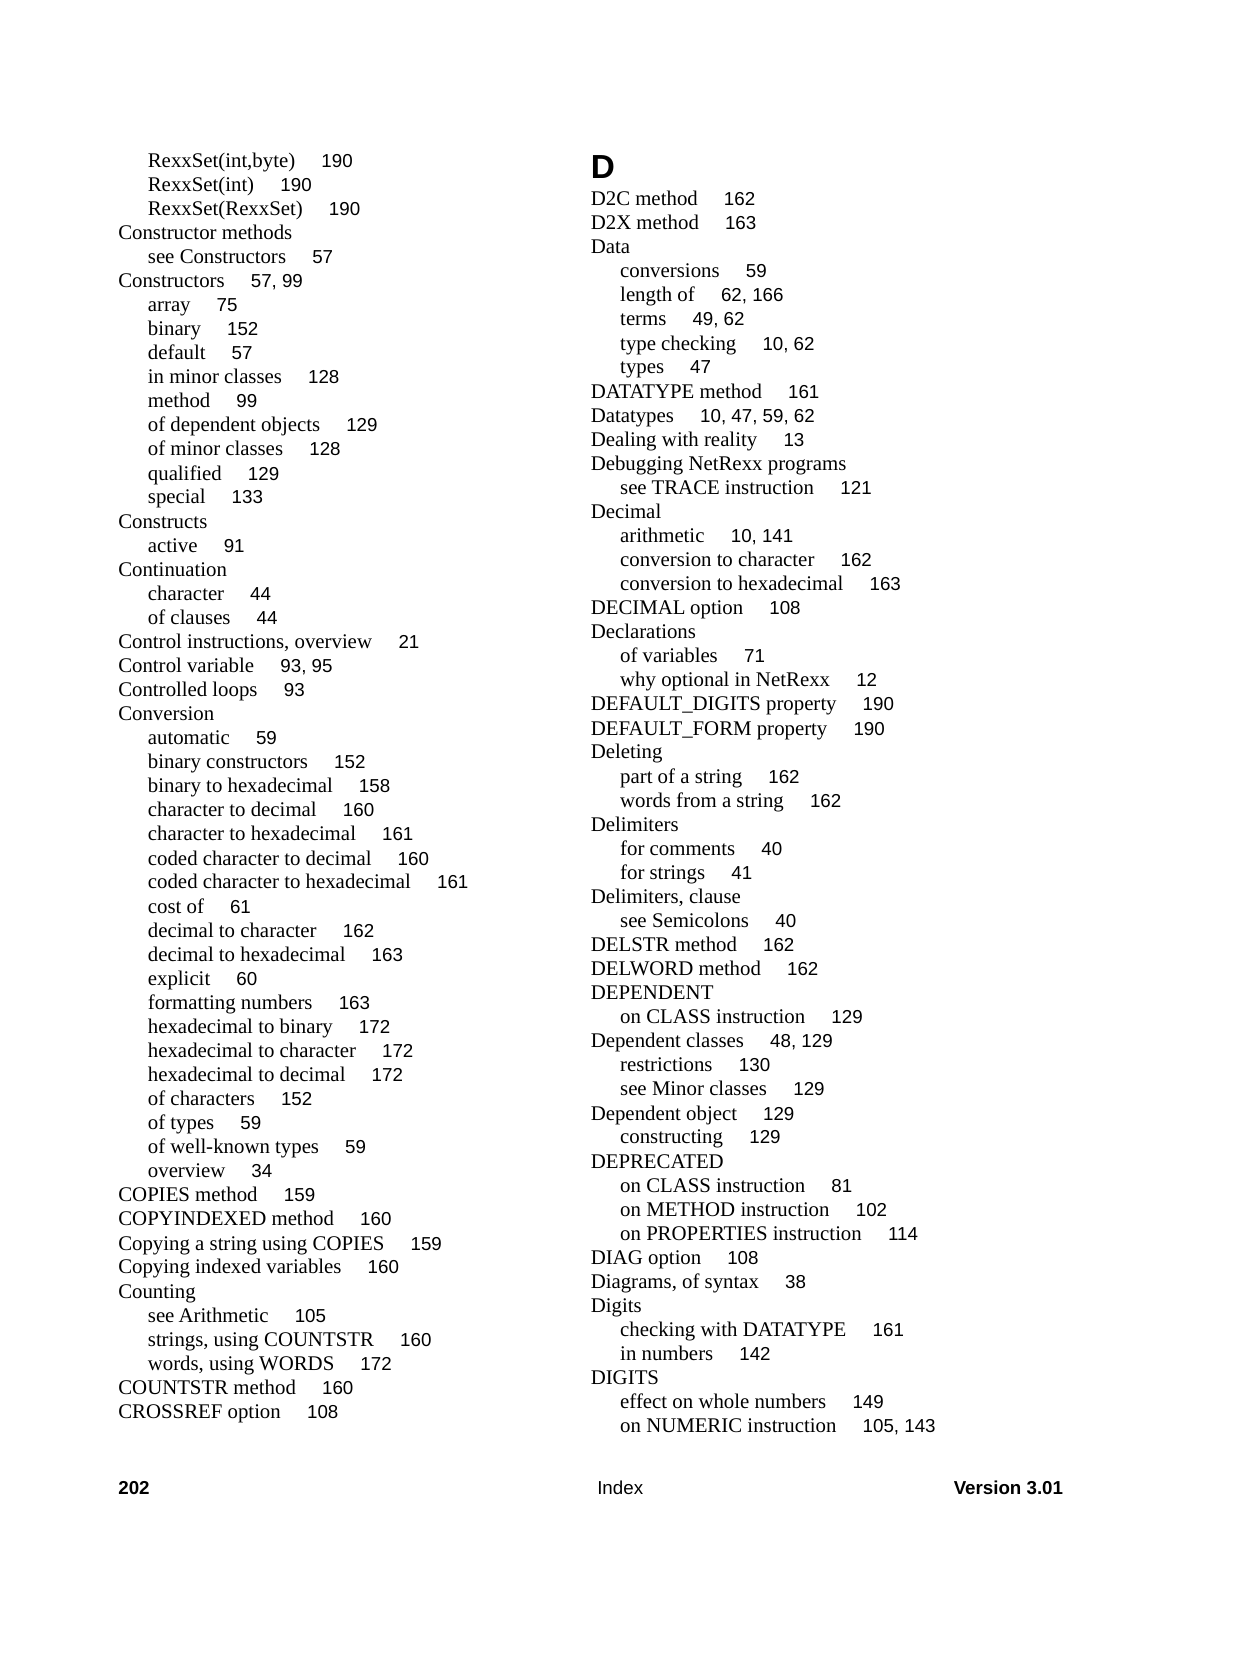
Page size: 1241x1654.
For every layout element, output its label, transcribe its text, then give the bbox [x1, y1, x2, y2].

text conversion to hexadecimal 163 [620, 571, 1063, 595]
text types 47 [620, 354, 1063, 378]
text character 44 [148, 581, 591, 605]
text type checking 10, 62 [620, 330, 1063, 354]
text decimal to hexadecimal 163 [148, 942, 591, 966]
text DEFAULT_DIGITS property 190 [591, 691, 1063, 715]
text DIAG option 108 [591, 1245, 1063, 1269]
text RexxSet(int) 190 [148, 172, 591, 196]
text Decimal [591, 499, 1063, 523]
text binary 152 [148, 316, 591, 340]
text Constructs [118, 508, 591, 533]
text character to hexadecimal 161 [148, 821, 591, 845]
text in numbers 142 [620, 1341, 1063, 1365]
text on NUMERIC instruction 105, 143 [620, 1413, 1063, 1437]
text of dependent objects 129 [148, 412, 591, 436]
text Deleting [591, 739, 1063, 763]
text DEFAULT_FORM property 190 [591, 715, 1063, 739]
text cost of 61 [148, 893, 591, 918]
text Copying a string using COPIES 159 [118, 1230, 591, 1254]
text DATATYPE method 161 [591, 378, 1063, 403]
text Delimiters [591, 812, 1063, 836]
text Diagrams, of syntax 38 [591, 1269, 1063, 1293]
text for comments 40 [620, 836, 1063, 860]
text CROSSREF option 108 [118, 1399, 591, 1423]
text Control variable 93, 95 [118, 653, 591, 677]
text terms 49, 62 [620, 306, 1063, 330]
text method 99 [148, 388, 591, 412]
text arithmetic 10, 141 [620, 523, 1063, 547]
text Datatypes 10, 47, 59, 62 [591, 403, 1063, 427]
text special 133 [148, 484, 591, 508]
text Dealing with reality 13 [591, 427, 1063, 451]
text DELWORD method 162 [591, 956, 1063, 980]
text of types 59 [148, 1110, 591, 1134]
text strings, using COUNTSTR 160 [148, 1327, 591, 1351]
text Dependent object 129 [591, 1100, 1063, 1124]
text words from a string 162 [620, 788, 1063, 812]
text D2X method 163 [591, 210, 1063, 234]
text default 57 [148, 340, 591, 364]
text why optional in NetRexx 12 [620, 667, 1063, 691]
text on CLASS instruction 81 [620, 1173, 1063, 1197]
text decimal to character 162 [148, 918, 591, 942]
text automatic 59 [148, 725, 591, 749]
text of minor classes 128 [148, 436, 591, 460]
text Declarations [591, 619, 1063, 643]
text Counting [118, 1278, 591, 1303]
text hexadecimal to decimal 172 [148, 1062, 591, 1086]
text DEPENDENT [591, 980, 1063, 1004]
text Digits [591, 1293, 1063, 1317]
text coded character to decimal 160 [148, 845, 591, 869]
text formatting numbers 163 [148, 990, 591, 1014]
text of characters 152 [148, 1086, 591, 1110]
text see Arithmetic 105 [148, 1303, 591, 1327]
text checking with DATATYPE 161 [620, 1317, 1063, 1341]
text see Minor classes 129 [620, 1076, 1063, 1100]
text binary to hexadecimal 158 [148, 773, 591, 797]
text hexadecimal to character 172 [148, 1038, 591, 1062]
text part of a string 162 [620, 763, 1063, 788]
text on PROPERTIES instruction 114 [620, 1221, 1063, 1245]
text DIGITS [591, 1365, 1063, 1389]
text conversions 59 [620, 258, 1063, 282]
text effect on whole numbers 149 [620, 1389, 1063, 1413]
text Copying indexed variables 160 [118, 1254, 591, 1278]
text of clauses 44 [148, 605, 591, 629]
text Continuation [118, 557, 591, 581]
text Controlled loops 93 [118, 677, 591, 701]
text overview 34 [148, 1158, 591, 1182]
text D2C method 162 [591, 186, 1063, 210]
text Delimiters, clause [591, 884, 1063, 908]
text for strings 41 [620, 860, 1063, 884]
text of variables 71 [620, 643, 1063, 667]
text character to decimal 160 [148, 797, 591, 821]
text length of 62, 166 [620, 282, 1063, 306]
text binary constructors 152 [148, 749, 591, 773]
text Control instructions, overview 21 [118, 629, 591, 653]
text Constructors 57, 99 [118, 268, 591, 292]
text DEPRECATED [591, 1148, 1063, 1173]
text RexxSet(int,byte) 190 [148, 148, 591, 172]
text Constructor methods [118, 220, 591, 244]
text of well-known types 59 [148, 1134, 591, 1158]
text COPYINDEXED method 160 [118, 1206, 591, 1230]
text Dependent classes 48, 129 [591, 1028, 1063, 1052]
text on CLASS instruction 129 [620, 1004, 1063, 1028]
text COPIES method 159 [118, 1182, 591, 1206]
text coded character to hexadecimal 161 [148, 869, 591, 893]
text conversion to character 162 [620, 547, 1063, 571]
text in minor classes 128 [148, 364, 591, 388]
text COUNTSTR method 160 [118, 1375, 591, 1399]
text Data [591, 234, 1063, 258]
text D [591, 148, 1063, 186]
text on METHOD instruction 102 [620, 1197, 1063, 1221]
text explicit 60 [148, 966, 591, 990]
text active 91 [148, 533, 591, 557]
text DELSTR method 162 [591, 932, 1063, 956]
text constructing 129 [620, 1124, 1063, 1148]
text qualified 129 [148, 460, 591, 484]
text see Constructors 57 [148, 244, 591, 268]
text RexxSet(RexxSet) 190 [148, 196, 591, 220]
text see Semicolons 40 [620, 908, 1063, 932]
text words, using WORDS 172 [148, 1351, 591, 1375]
text Conversion [118, 701, 591, 725]
text see TRACE instruction 121 [620, 475, 1063, 499]
text Debugging NetRexx programs [591, 451, 1063, 475]
text array 75 [148, 292, 591, 316]
text restrictions 130 [620, 1052, 1063, 1076]
text DECIMAL option 108 [591, 595, 1063, 619]
text hexadecimal to binary 172 [148, 1014, 591, 1038]
